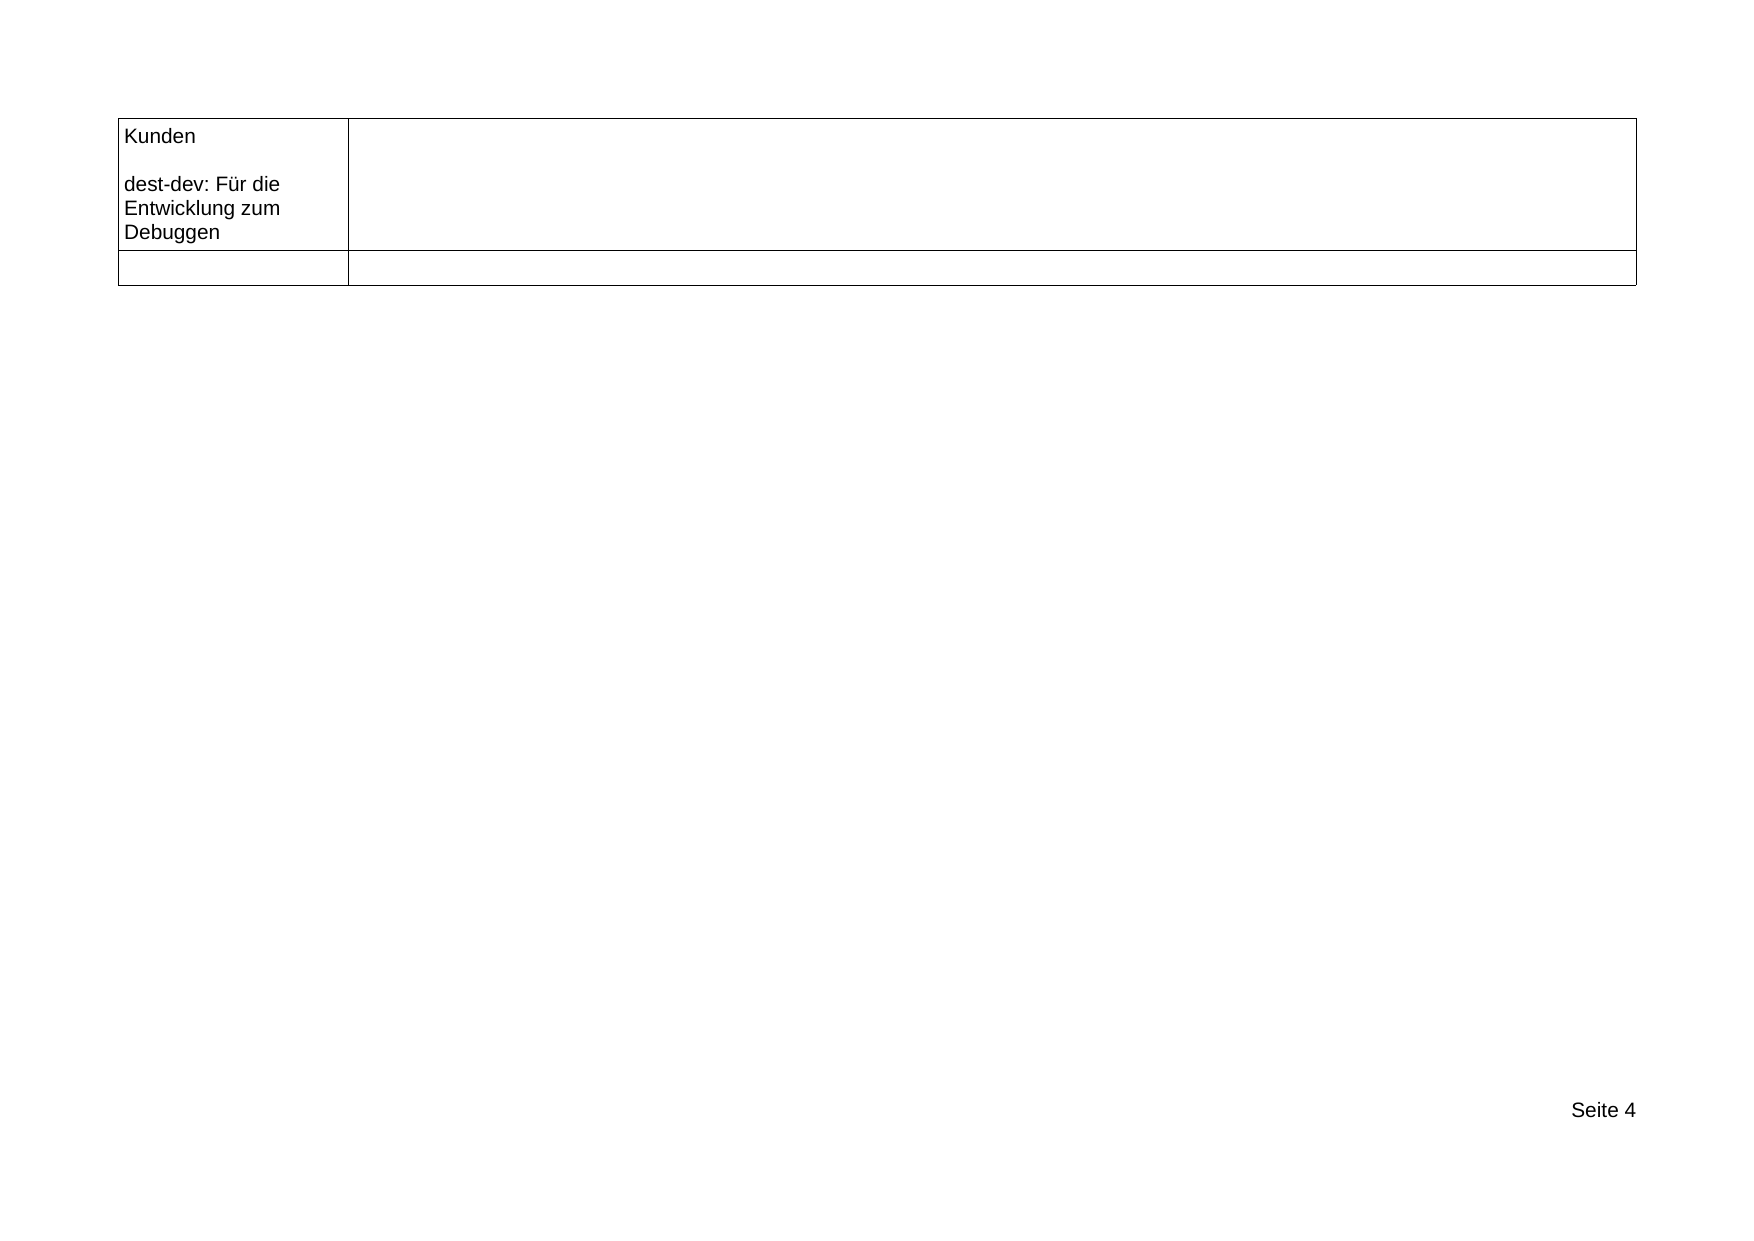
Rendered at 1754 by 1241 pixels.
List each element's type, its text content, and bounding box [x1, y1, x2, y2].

table_cell [349, 251, 1636, 285]
table_cell [349, 119, 1636, 249]
table_cell Kunden dest-dev: Für die Entwicklung zum Debuggen [119, 119, 348, 249]
table_cell [119, 251, 348, 285]
